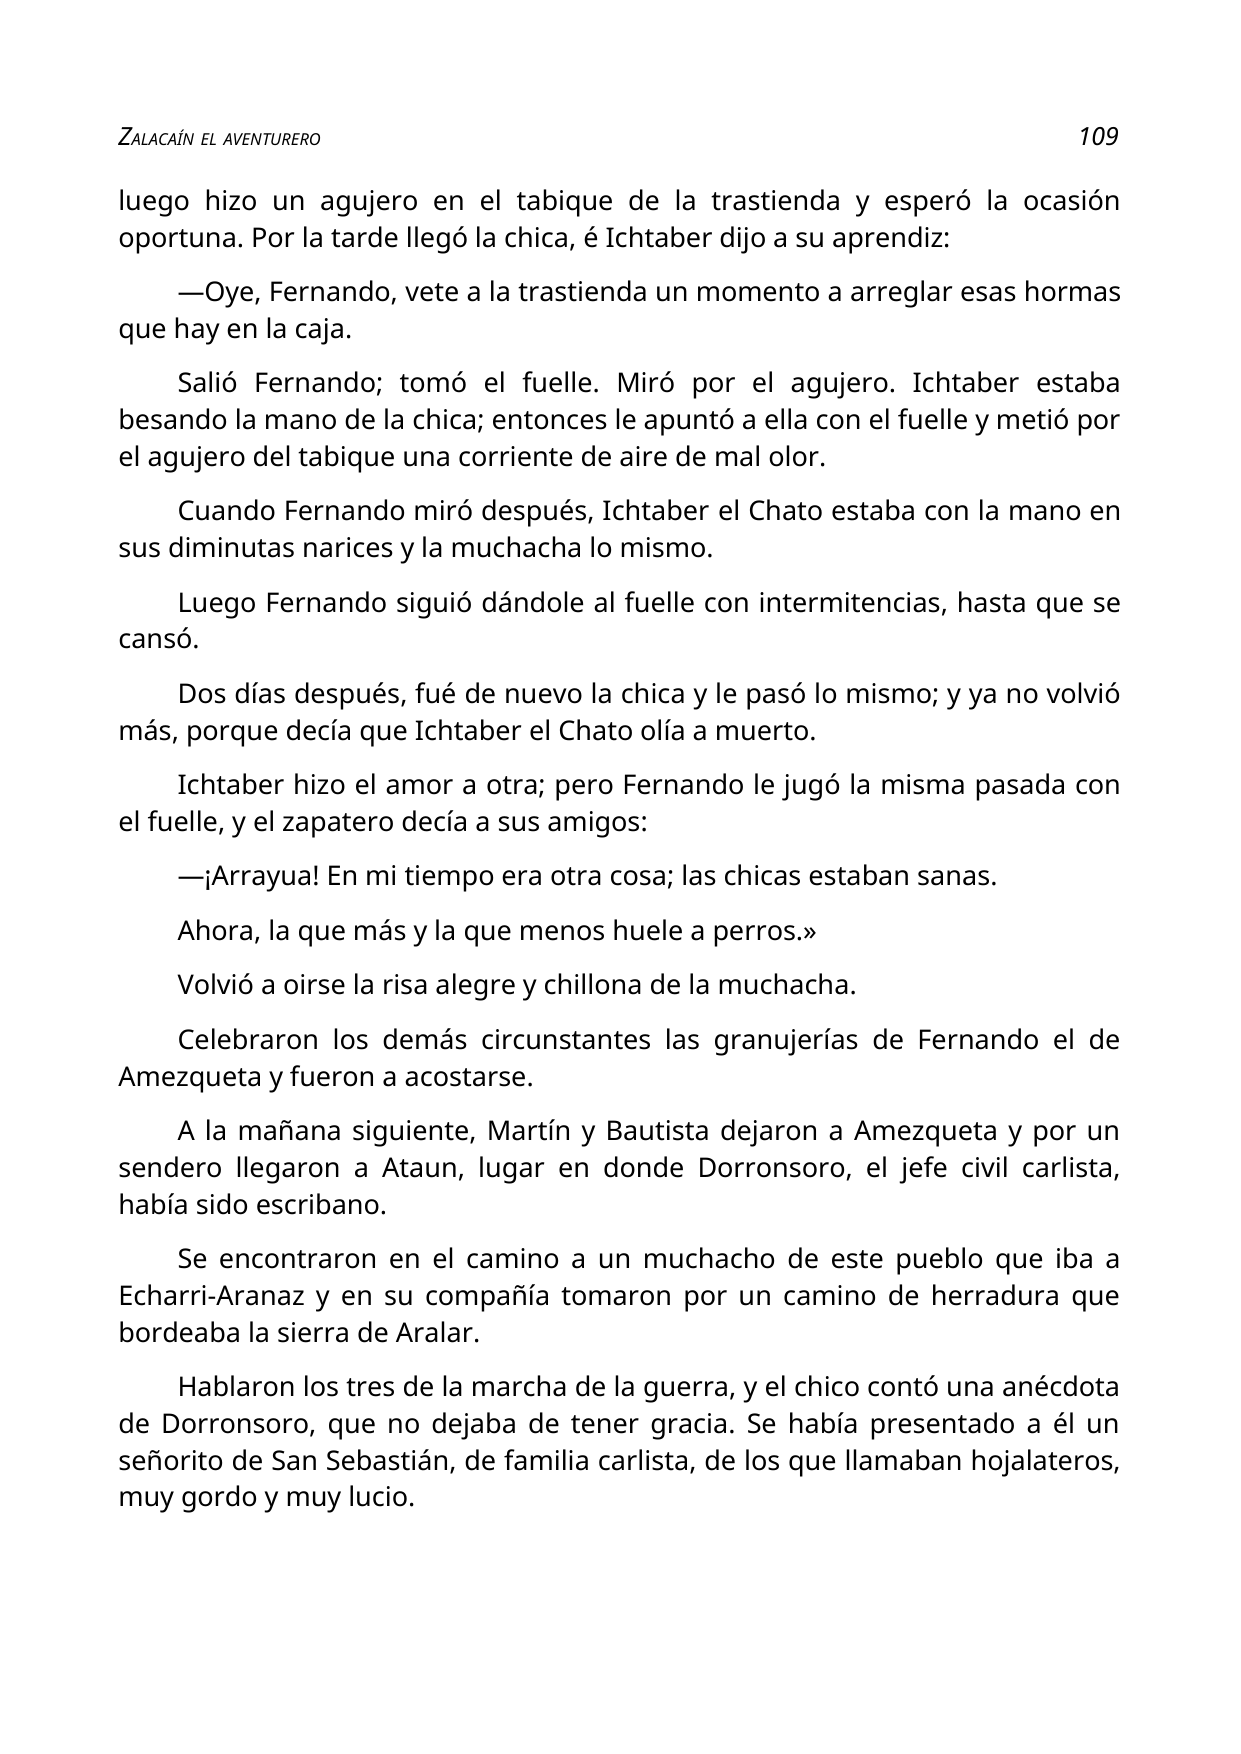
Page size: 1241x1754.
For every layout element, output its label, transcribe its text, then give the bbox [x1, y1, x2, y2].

text Dos días después, fué de nuevo la chica y le pasó lo mismo; y ya no volvió más, porque decía que Ichtaber el Chato olía a muerto. [118, 674, 1122, 748]
text A la mañana siguiente, Martín y Bautista dejaron a Amezqueta y por un sendero llegaron a Ataun, lugar en donde Dorronsoro, el jefe civil carlista, había sido escribano. [118, 1112, 1122, 1222]
text Se encontraron en el camino a un muchacho de este pueblo que iba a Echarri-Aranaz y en su compañía tomaron por un camino de herradura que bordeaba la sierra de Aralar. [118, 1240, 1122, 1350]
text Hablaron los tres de la marcha de la guerra, y el chico contó una anécdota de Dorronsoro, que no dejaba de tener gracia. Se había presentado a él un señorito de San Sebastián, de familia carlista, de los que llamaban hojalateros, muy gordo y muy lucio. [118, 1368, 1122, 1515]
text luego hizo un agujero en el tabique de la trastienda y esperó la ocasión oportuna. Por la tarde llegó la chica, é Ichtaber dijo a su aprendiz: [118, 182, 1122, 255]
text Celebraron los demás circunstantes las granujerías de Fernando el de Amezqueta y fueron a acostarse. [118, 1021, 1122, 1094]
text Luego Fernando siguió dándole al fuelle con intermitencias, hasta que se cansó. [118, 583, 1122, 657]
text Volvió a oirse la risa alegre y chillona de la muchacha. [118, 966, 1122, 1003]
text Cuando Fernando miró después, Ichtaber el Chato estaba con la mano en sus diminutas narices y la muchacha lo mismo. [118, 492, 1122, 566]
text Salió Fernando; tomó el fuelle. Miró por el agujero. Ichtaber estaba besando la mano de la chica; entonces le apuntó a ella con el fuelle y metió por el agujero del tabique una corriente de aire de mal olor. [118, 364, 1122, 474]
text —¡Arrayua! En mi tiempo era otra cosa; las chicas estaban sanas. [118, 857, 1122, 894]
text —Oye, Fernando, vete a la trastienda un momento a arreglar esas hormas que hay en la caja. [118, 273, 1122, 346]
text Ichtaber hizo el amor a otra; pero Fernando le jugó la misma pasada con el fuelle, y el zapatero decía a sus amigos: [118, 766, 1122, 839]
text Ahora, la que más y la que menos huele a perros.» [118, 912, 1122, 948]
